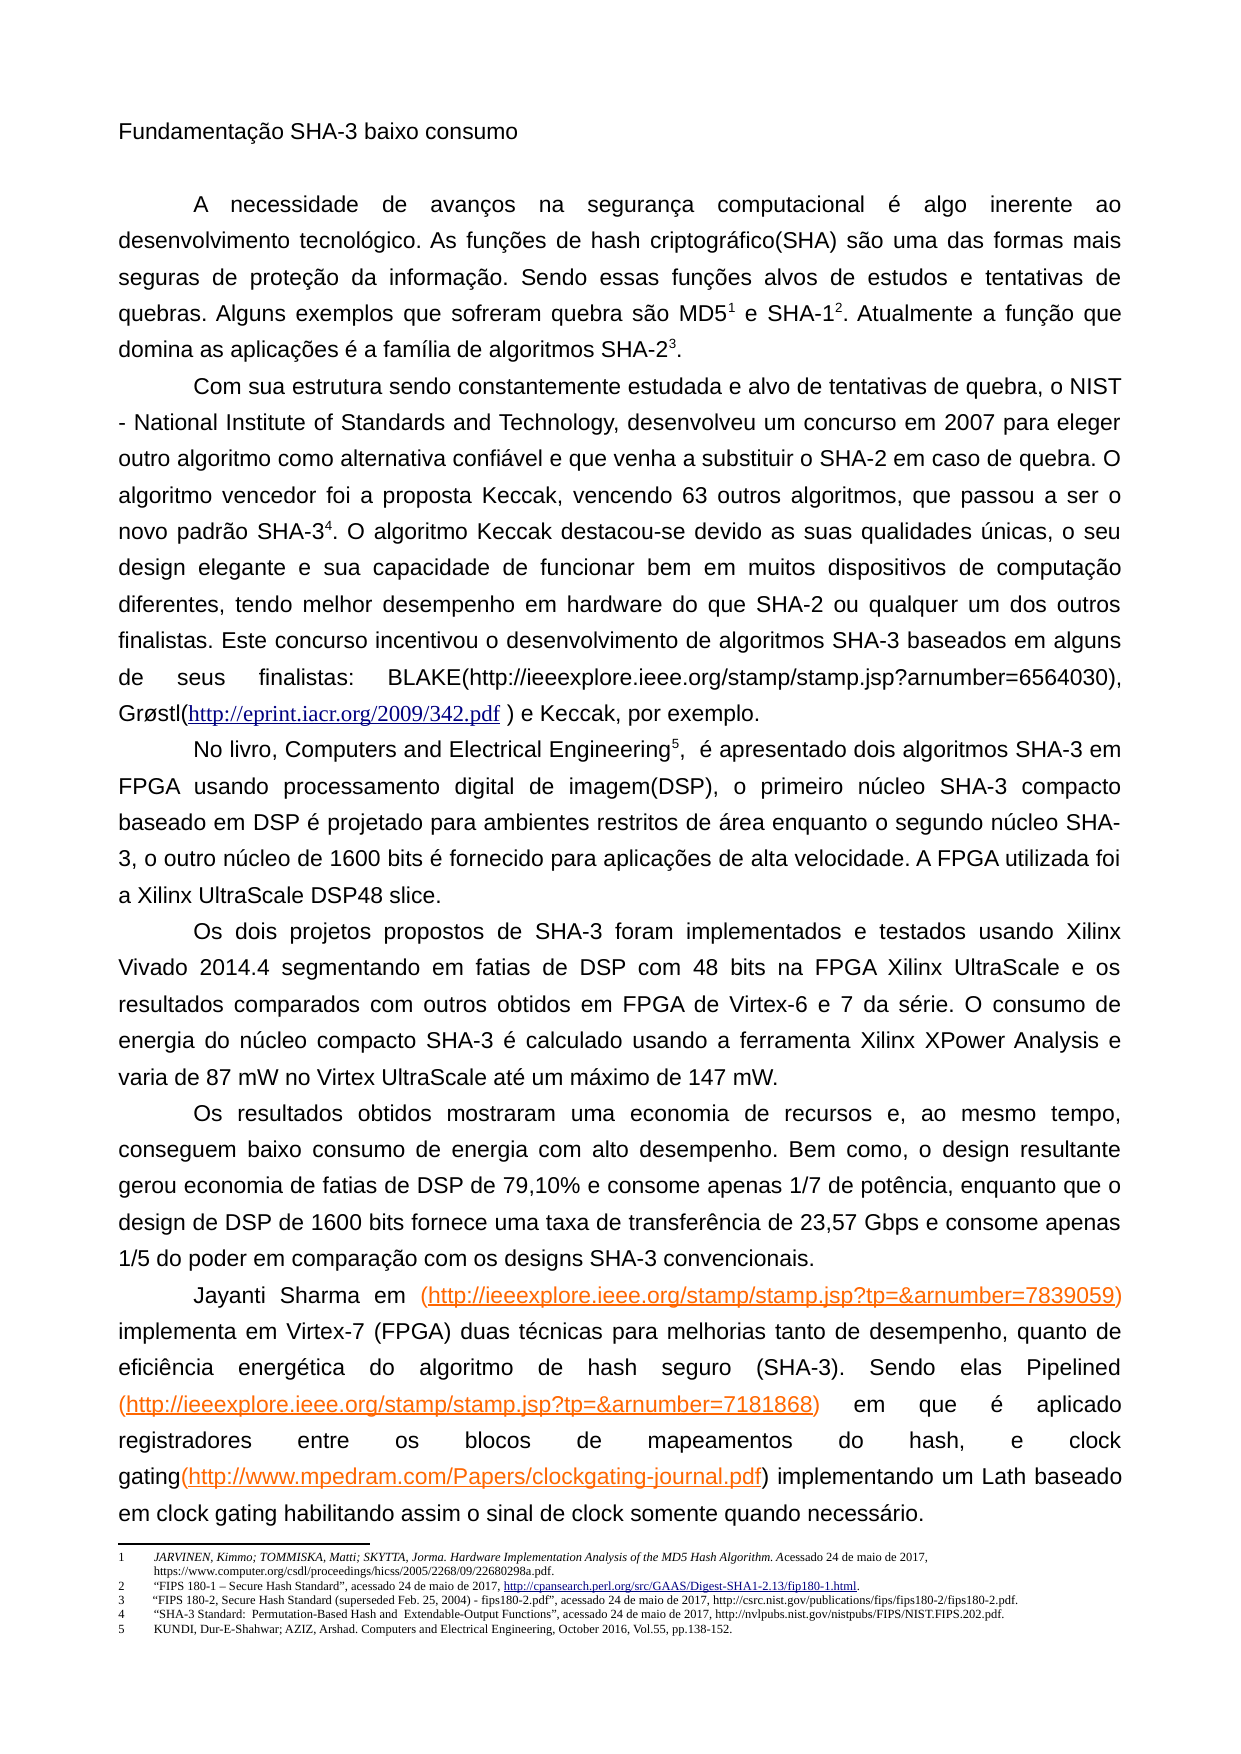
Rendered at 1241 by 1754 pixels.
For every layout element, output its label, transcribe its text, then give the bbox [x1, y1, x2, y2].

text Fundamentação SHA-3 baixo consumo [118, 118, 1122, 144]
text KUNDI, Dur-E-Shahwar; AZIZ, Arshad. Computers and Electrical Engineering, October 2016, Vol.55, pp.138-152. [118, 1621, 1122, 1636]
text A necessidade de avanços na segurança computacional é algo inerente ao desenvolvimento tecnológico. As funções de hash criptográfico(SHA) são uma das formas mais seguras de proteção da informação. Sendo essas funções alvos de estudos e tentativas de quebras. Alguns exemplos que sofreram quebra são MD5 e SHA-1. Atualmente a função que domina as aplicações é a família de algoritmos SHA-2. [118, 191, 1122, 363]
text “FIPS 180-1 – Secure Hash Standard”, acessado 24 de maio de 2017, http://cpansearch.perl.org/src/GAAS/Digest-SHA1-2.13/fip180-1.html. [118, 1578, 1122, 1593]
text Os dois projetos propostos de SHA-3 foram implementados e testados usando Xilinx Vivado 2014.4 segmentando em fatias de DSP com 48 bits na FPGA Xilinx UltraScale e os resultados comparados com outros obtidos em FPGA de Virtex-6 e 7 da série. O consumo de energia do núcleo compacto SHA-3 é calculado usando a ferramenta Xilinx XPower Analysis e varia de 87 mW no Virtex UltraScale até um máximo de 147 mW. [118, 918, 1122, 1090]
text Os resultados obtidos mostraram uma economia de recursos e, ao mesmo tempo, conseguem baixo consumo de energia com alto desempenho. Bem como, o design resultante gerou economia de fatias de DSP de 79,10% e consome apenas 1/7 de potência, enquanto que o design de DSP de 1600 bits fornece uma taxa de transferência de 23,57 Gbps e consome apenas 1/5 do poder em comparação com os designs SHA-3 convencionais. [118, 1100, 1122, 1272]
text Com sua estrutura sendo constantemente estudada e alvo de tentativas de quebra, o NIST - National Institute of Standards and Technology, desenvolveu um concurso em 2007 para eleger outro algoritmo como alternativa confiável e que venha a substituir o SHA-2 em caso de quebra. O algoritmo vencedor foi a proposta Keccak, vencendo 63 outros algoritmos, que passou a ser o novo padrão SHA-3. O algoritmo Keccak destacou-se devido as suas qualidades únicas, o seu design elegante e sua capacidade de funcionar bem em muitos dispositivos de computação diferentes, tendo melhor desempenho em hardware do que SHA-2 ou qualquer um dos outros finalistas. Este concurso incentivou o desenvolvimento de algoritmos SHA-3 baseados em alguns de seus finalistas: BLAKE(http://ieeexplore.ieee.org/stamp/stamp.jsp?arnumber=6564030), Grøstl(http://eprint.iacr.org/2009/342.pdf ) e Keccak, por exemplo. [118, 373, 1122, 726]
text Jayanti Sharma em (http://ieeexplore.ieee.org/stamp/stamp.jsp?tp=&arnumber=7839059) implementa em Virtex-7 (FPGA) duas técnicas para melhorias tanto de desempenho, quanto de eficiência energética do algoritmo de hash seguro (SHA-3). Sendo elas Pipelined (http://ieeexplore.ieee.org/stamp/stamp.jsp?tp=&arnumber=7181868) em que é aplicado registradores entre os blocos de mapeamentos do hash, e clock gating(http://www.mpedram.com/Papers/clockgating-journal.pdf) implementando um Lath baseado em clock gating habilitando assim o sinal de clock somente quando necessário. [118, 1282, 1122, 1526]
text No livro, Computers and Electrical Engineering, é apresentado dois algoritmos SHA-3 em FPGA usando processamento digital de imagem(DSP), o primeiro núcleo SHA-3 compacto baseado em DSP é projetado para ambientes restritos de área enquanto o segundo núcleo SHA-3, o outro núcleo de 1600 bits é fornecido para aplicações de alta velocidade. A FPGA utilizada foi a Xilinx UltraScale DSP48 slice. [118, 736, 1122, 908]
text “FIPS 180-2, Secure Hash Standard (superseded Feb. 25, 2004) - fips180-2.pdf”, acessado 24 de maio de 2017, http://csrc.nist.gov/publications/fips/fips180-2/fips180-2.pdf. [118, 1593, 1122, 1607]
text “SHA-3 Standard: Permutation-Based Hash and Extendable-Output Functions”, acessado 24 de maio de 2017, http://nvlpubs.nist.gov/nistpubs/FIPS/NIST.FIPS.202.pdf. [118, 1607, 1122, 1621]
text JARVINEN, Kimmo; TOMMISKA, Matti; SKYTTA, Jorma. Hardware Implementation Analysis of the MD5 Hash Algorithm. Acessado 24 de maio de 2017, https://www.computer.org/csdl/proceedings/hicss/2005/2268/09/22680298a.pdf. [118, 1549, 1122, 1578]
